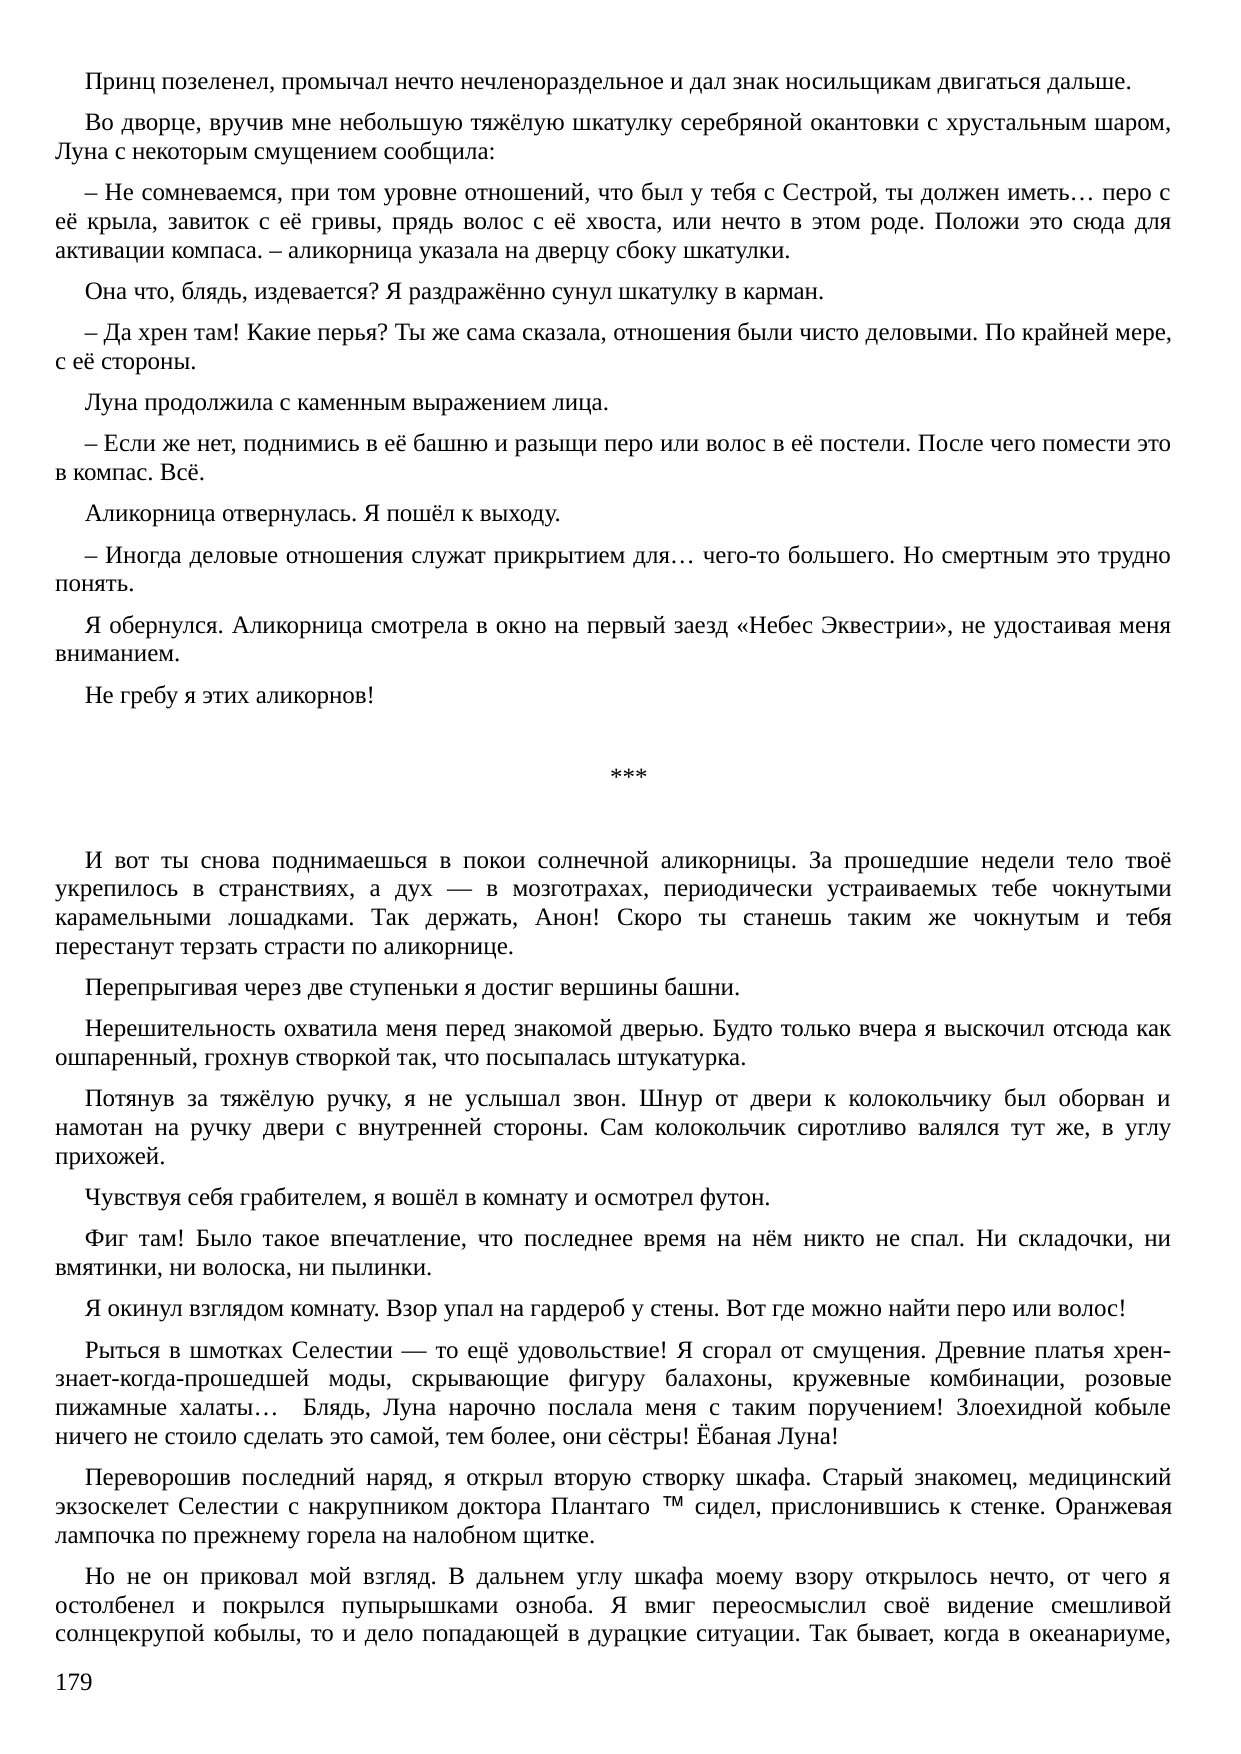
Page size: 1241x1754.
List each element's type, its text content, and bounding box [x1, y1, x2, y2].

text – Иногда деловые отношения служат прикрытием для… чего-то большего. Но смертным это трудно понять. [55, 540, 1173, 597]
text Во дворце, вручив мне небольшую тяжёлую шкатулку серебряной окантовки с хрустальным шаром, Луна с некоторым смущением сообщила: [55, 107, 1173, 165]
text Но не он приковал мой взгляд. В дальнем углу шкафа моему взору открылось нечто, от чего я остолбенел и покрылся пупырышками озноба. Я вмиг переосмыслил своё видение смешливой солнцекрупой кобылы, то и дело попадающей в дурацкие ситуации. Так бывает, когда в океанариуме, [55, 1561, 1173, 1647]
text – Да хрен там! Какие перья? Ты же сама сказала, отношения были чисто деловыми. По крайней мере, с её стороны. [55, 317, 1173, 375]
text Рыться в шмотках Селестии — то ещё удовольствие! Я сгорал от смущения. Древние платья хрен-знает-когда-прошедшей моды, скрывающие фигуру балахоны, кружевные комбинации, розовые пижамные халаты… Блядь, Луна нарочно послала меня с таким поручением! Злоехидной кобыле ничего не стоило сделать это самой, тем более, они сёстры! Ёбаная Луна! [55, 1335, 1173, 1450]
text И вот ты снова поднимаешься в покои солнечной аликорницы. За прошедшие недели тело твоё укрепилось в странствиях, а дух — в мозготрахах, периодически устраиваемых тебе чокнутыми карамельными лошадками. Так держать, Анон! Скоро ты станешь таким же чокнутым и тебя перестанут терзать страсти по аликорнице. [55, 845, 1173, 960]
text Переворошив последний наряд, я открыл вторую створку шкафа. Старый знакомец, медицинский экзоскелет Селестии с накрупником доктора Плантаго  сидел, прислонившись к стенке. Оранжевая лампочка по прежнему горела на налобном щитке. [55, 1462, 1173, 1548]
text Я обернулся. Аликорница смотрела в окно на первый заезд «Небес Эквестрии», не удостаивая меня вниманием. [55, 610, 1173, 667]
text – Если же нет, поднимись в её башню и разыщи перо или волос в её постели. После чего помести это в компас. Всё. [55, 428, 1173, 486]
text Я окинул взглядом комнату. Взор упал на гардероб у стены. Вот где можно найти перо или волос! [55, 1293, 1173, 1322]
text Аликорница отвернулась. Я пошёл к выходу. [55, 498, 1173, 527]
text Потянув за тяжёлую ручку, я не услышал звон. Шнур от двери к колокольчику был оборван и намотан на ручку двери с внутренней стороны. Сам колокольчик сиротливо валялся тут же, в углу прихожей. [55, 1083, 1173, 1170]
text Не гребу я этих аликорнов! [55, 680, 1173, 708]
text Фиг там! Было такое впечатление, что последнее время на нём никто не спал. Ни складочки, ни вмятинки, ни волоска, ни пылинки. [55, 1223, 1173, 1281]
text Перепрыгивая через две ступеньки я достиг вершины башни. [55, 972, 1173, 1001]
text *** [55, 762, 1173, 791]
text Луна продолжила с каменным выражением лица. [55, 387, 1173, 416]
text – Не сомневаемся, при том уровне отношений, что был у тебя с Сестрой, ты должен иметь… перо с её крыла, завиток с её гривы, прядь волос с её хвоста, или нечто в этом роде. Положи это сюда для активации компаса. – аликорница указала на дверцу сбоку шкатулки. [55, 177, 1173, 263]
text Нерешительность охватила меня перед знакомой дверью. Будто только вчера я выскочил отсюда как ошпаренный, грохнув створкой так, что посыпалась штукатурка. [55, 1013, 1173, 1071]
text Она что, блядь, издевается? Я раздражённо сунул шкатулку в карман. [55, 276, 1173, 305]
text Принц позеленел, промычал нечто нечленораздельное и дал знак носильщикам двигаться дальше. [55, 66, 1173, 95]
text Чувствуя себя грабителем, я вошёл в комнату и осмотрел футон. [55, 1182, 1173, 1211]
